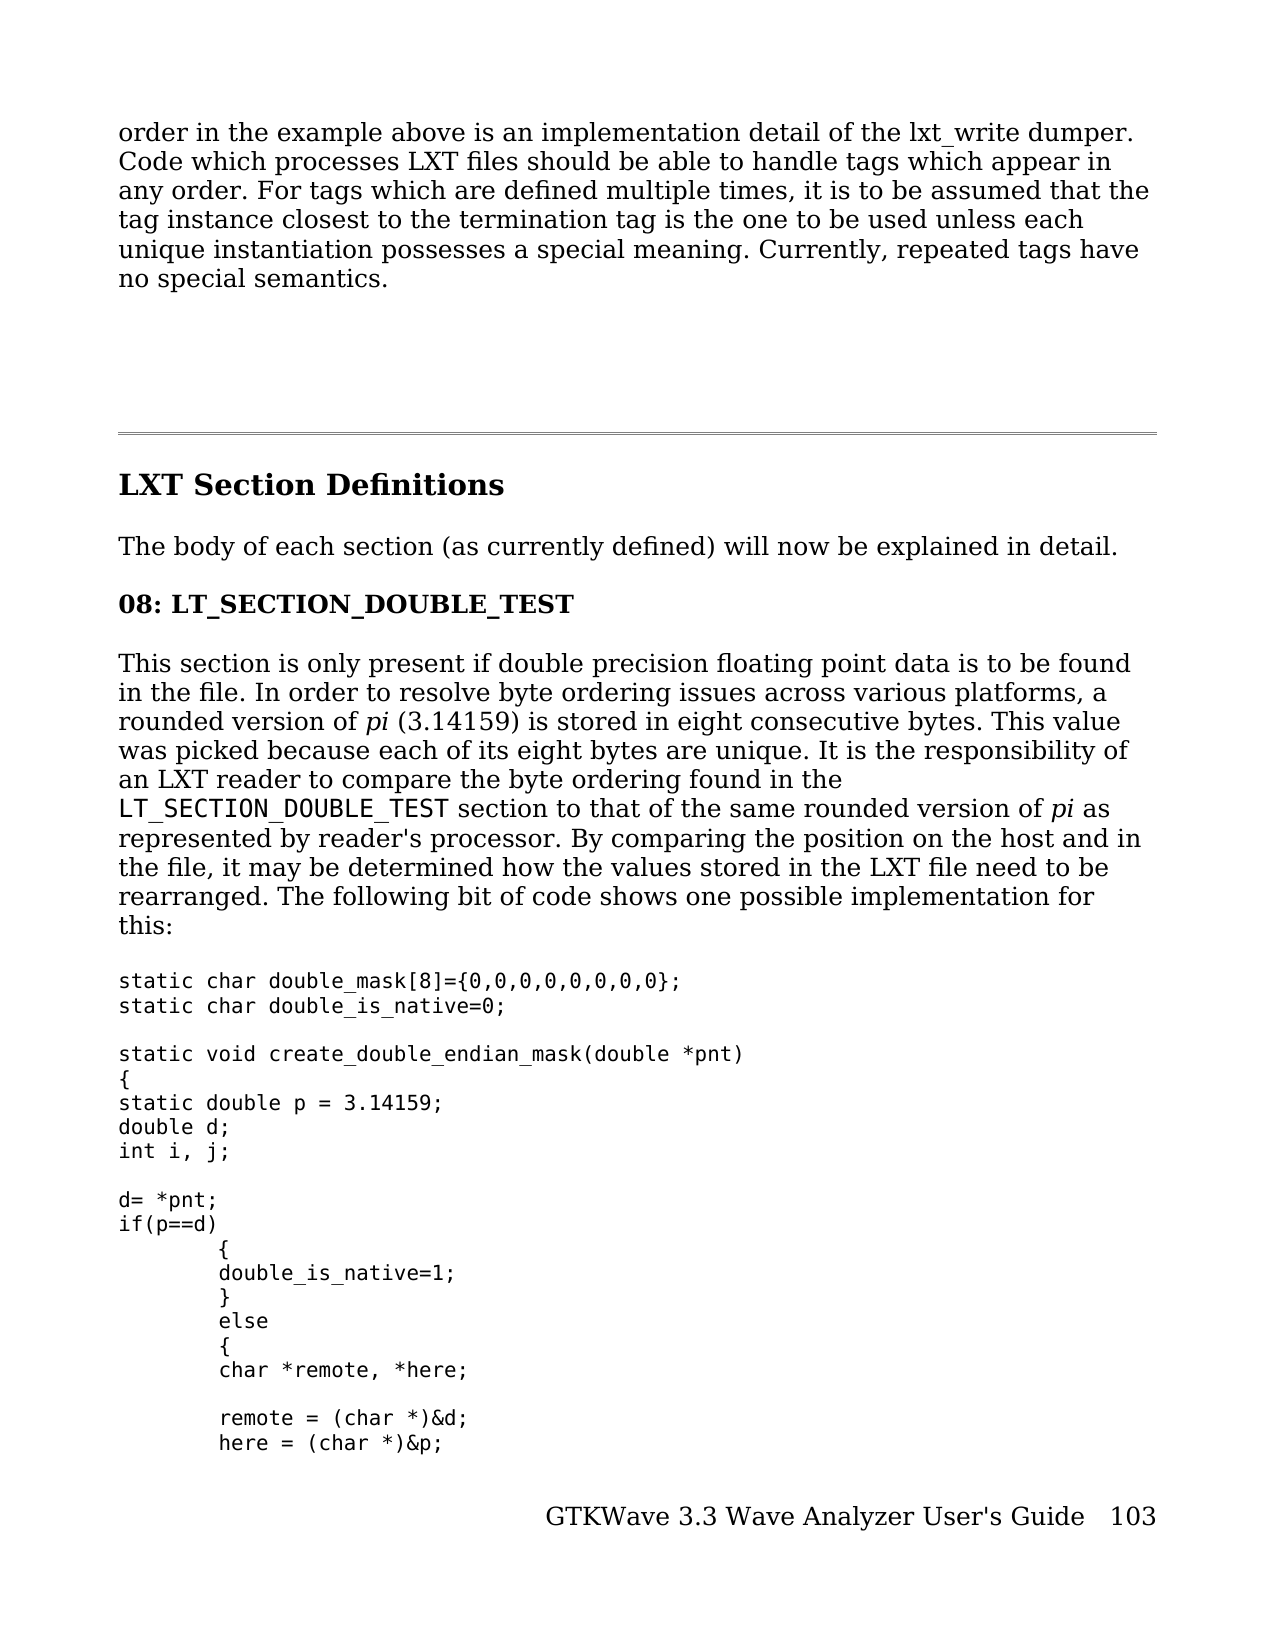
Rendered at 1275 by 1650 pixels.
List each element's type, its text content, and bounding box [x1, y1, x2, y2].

text LXT Section Definitions [118, 468, 1157, 503]
text The body of each section (as currently defined) will now be explained in detail. [118, 503, 1157, 561]
text order in the example above is an implementation detail of the lxt_write dumper. Code which processes LXT files should be able to handle tags which appear in any order. For tags which are defined multiple times, it is to be assumed that the tag instance closest to the termination tag is the one to be used unless each unique instantiation possesses a special meaning. Currently, repeated tags have no special semantics. [118, 118, 1157, 293]
text 08: LT_SECTION_DOUBLE_TEST This section is only present if double precision floating point data is to be found in the file. In order to resolve byte ordering issues across various platforms, a rounded version of pi (3.14159) is stored in eight consecutive bytes. This value was picked because each of its eight bytes are unique. It is the responsibility of an LXT reader to compare the byte ordering found in the LT_SECTION_DOUBLE_TEST section to that of the same rounded version of pi as represented by reader's processor. By comparing the position on the host and in the file, it may be determined how the values stored in the LXT file need to be rearranged. The following bit of code shows one possible implementation for this: static char double_mask[8]={0,0,0,0,0,0,0,0}; static char double_is_native=0; static void create_double_endian_mask(double *pnt) { static double p = 3.14159; double d; int i, j; d= *pnt; if(p==d) { double_is_native=1; } else { char *remote, *here; remote = (char *)&d; here = (char *)&p; [118, 561, 1157, 1455]
